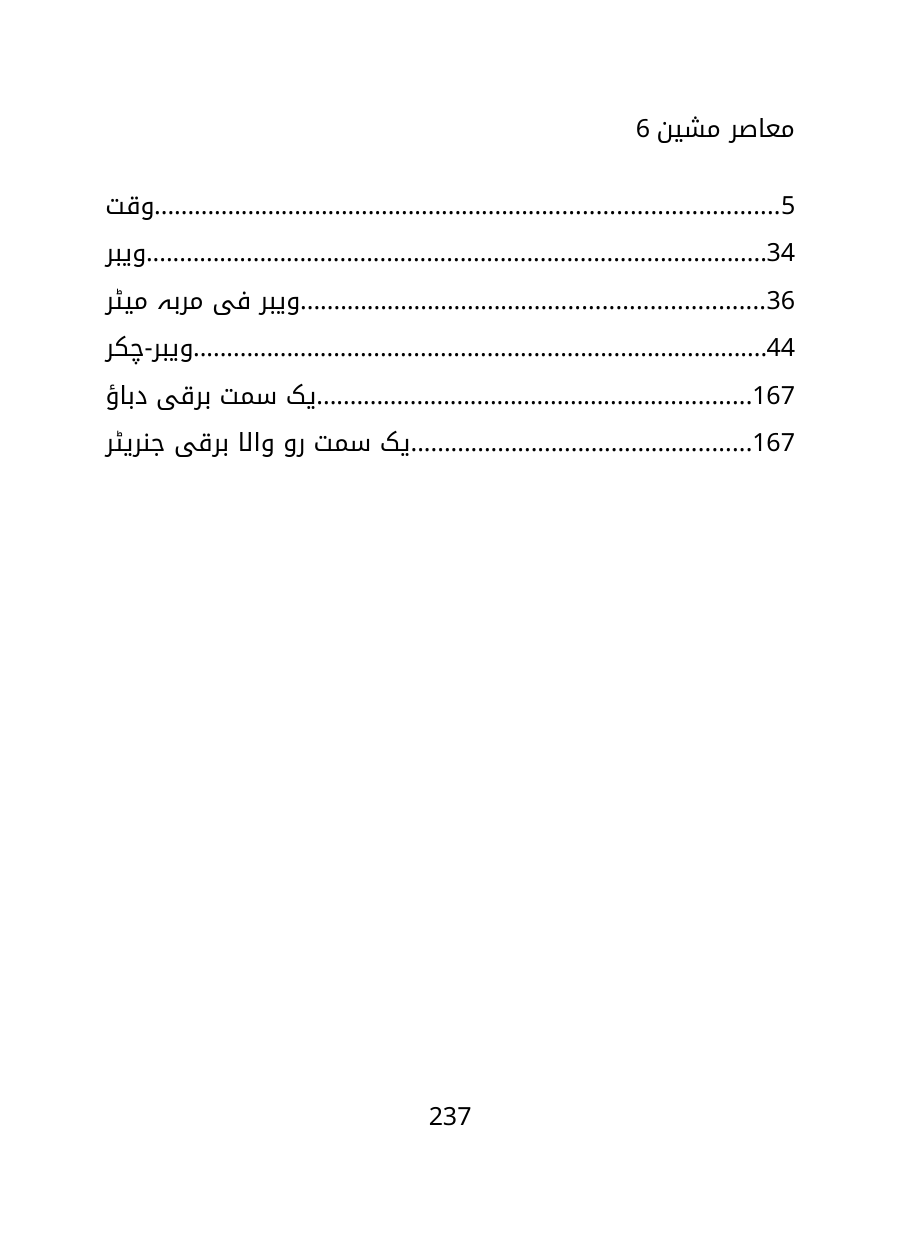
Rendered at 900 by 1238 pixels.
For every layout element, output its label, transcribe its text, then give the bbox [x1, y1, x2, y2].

text ویبر فی مربہ میٹر 36 [105, 277, 795, 324]
text وقت 5 [105, 182, 795, 230]
text ویبر-چکر 44 [105, 324, 795, 372]
text یک سمت رو والا برقی جنریٹر 167 [105, 419, 795, 467]
text ویبر 34 [105, 230, 795, 277]
text یک سمت برقی دباؤ 167 [105, 372, 795, 419]
